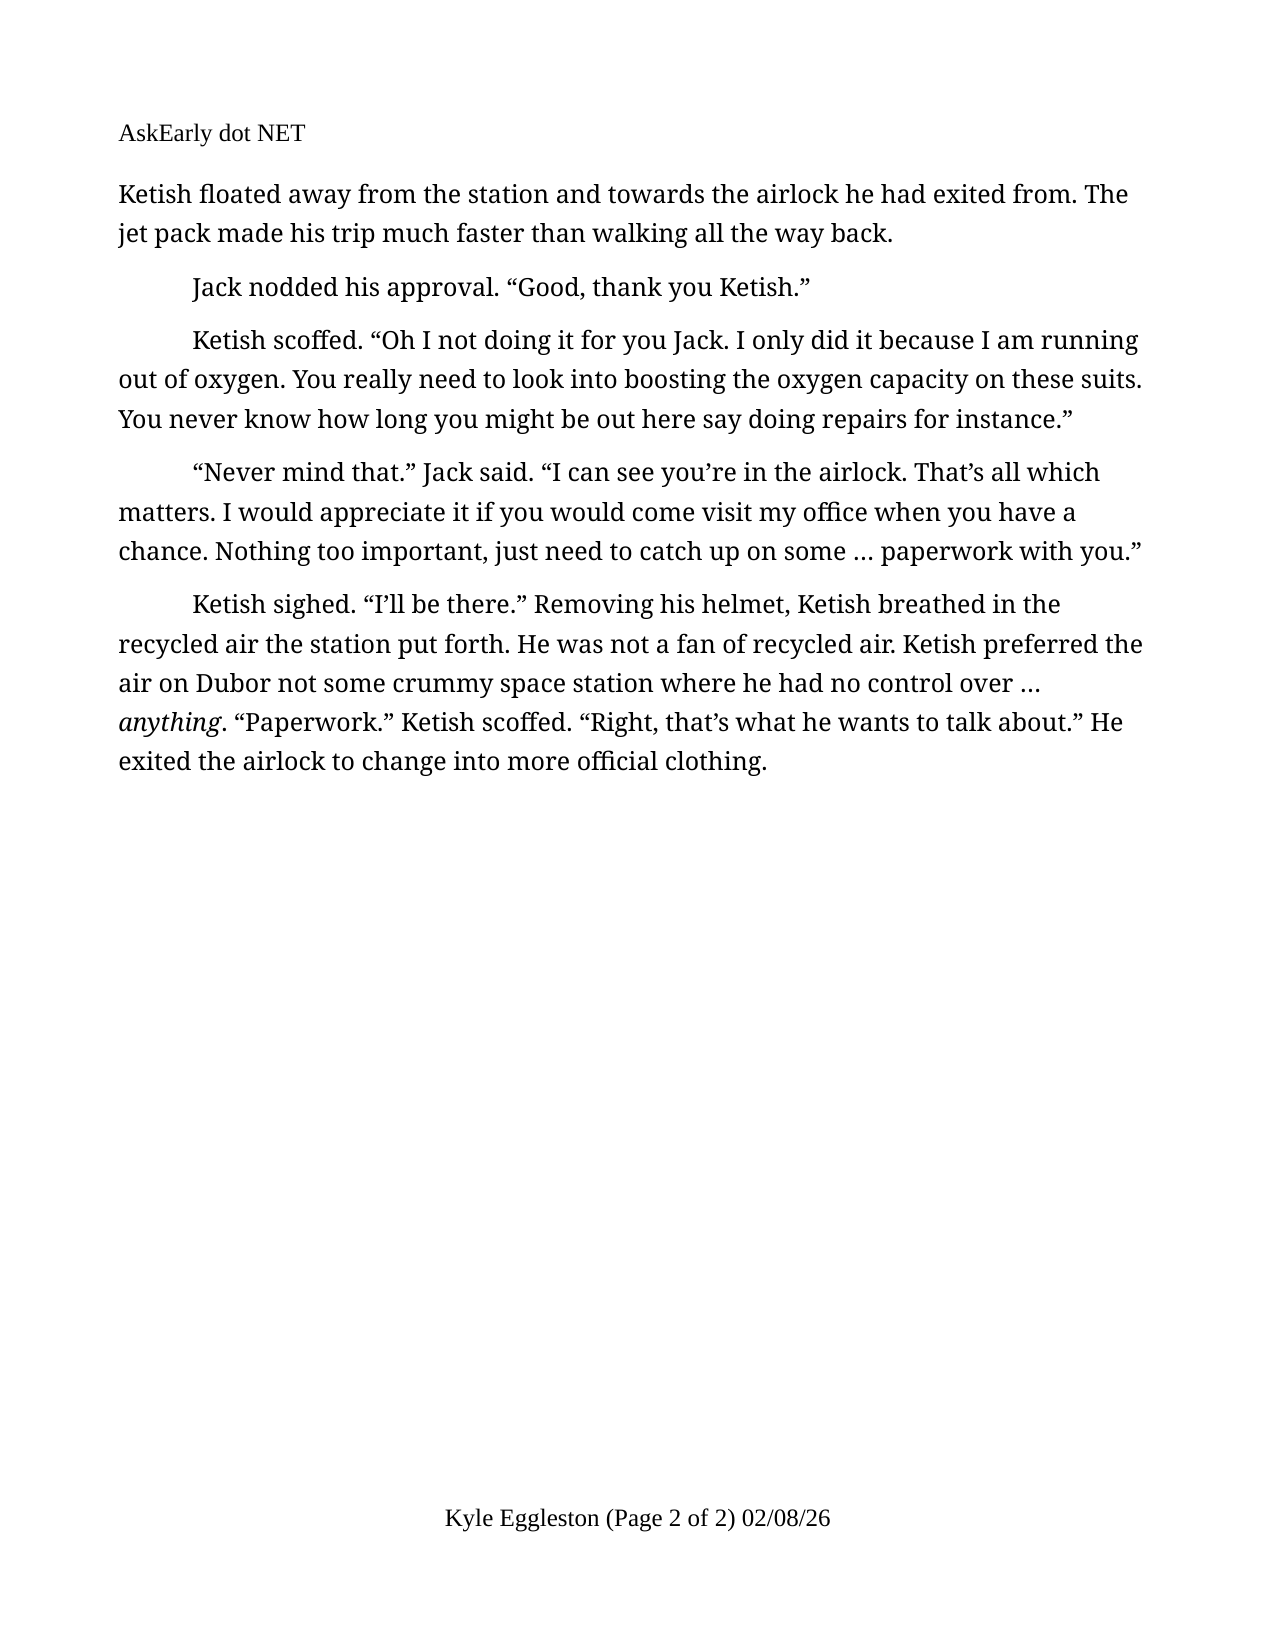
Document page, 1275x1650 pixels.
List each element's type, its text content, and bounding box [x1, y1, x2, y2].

text “Never mind that.” Jack said. “I can see you’re in the airlock. That’s all which matters. I would appreciate it if you would come visit my office when you have a chance. Nothing too important, just need to catch up on some … paperwork with you.” [118, 455, 1157, 567]
text Jack nodded his approval. “Good, thank you Ketish.” [118, 269, 1157, 303]
text Ketish scoffed. “Oh I not doing it for you Jack. I only did it because I am running out of oxygen. You really need to look into boosting the oxygen capacity on these suits. You never know how long you might be out here say doing repairs for instance.” [118, 323, 1157, 435]
text Ketish floated away from the station and towards the airlock he had exited from. The jet pack made his trip much faster than walking all the way back. [118, 176, 1157, 249]
text Ketish sighed. “I’ll be there.” Removing his helmet, Ketish breathed in the recycled air the station put forth. He was not a fan of recycled air. Ketish preferred the air on Dubor not some crummy space station where he had no control over … anything. “Paperwork.” Ketish scoffed. “Right, that’s what he wants to talk about.” He exited the airlock to change into more official clothing. [118, 587, 1157, 778]
